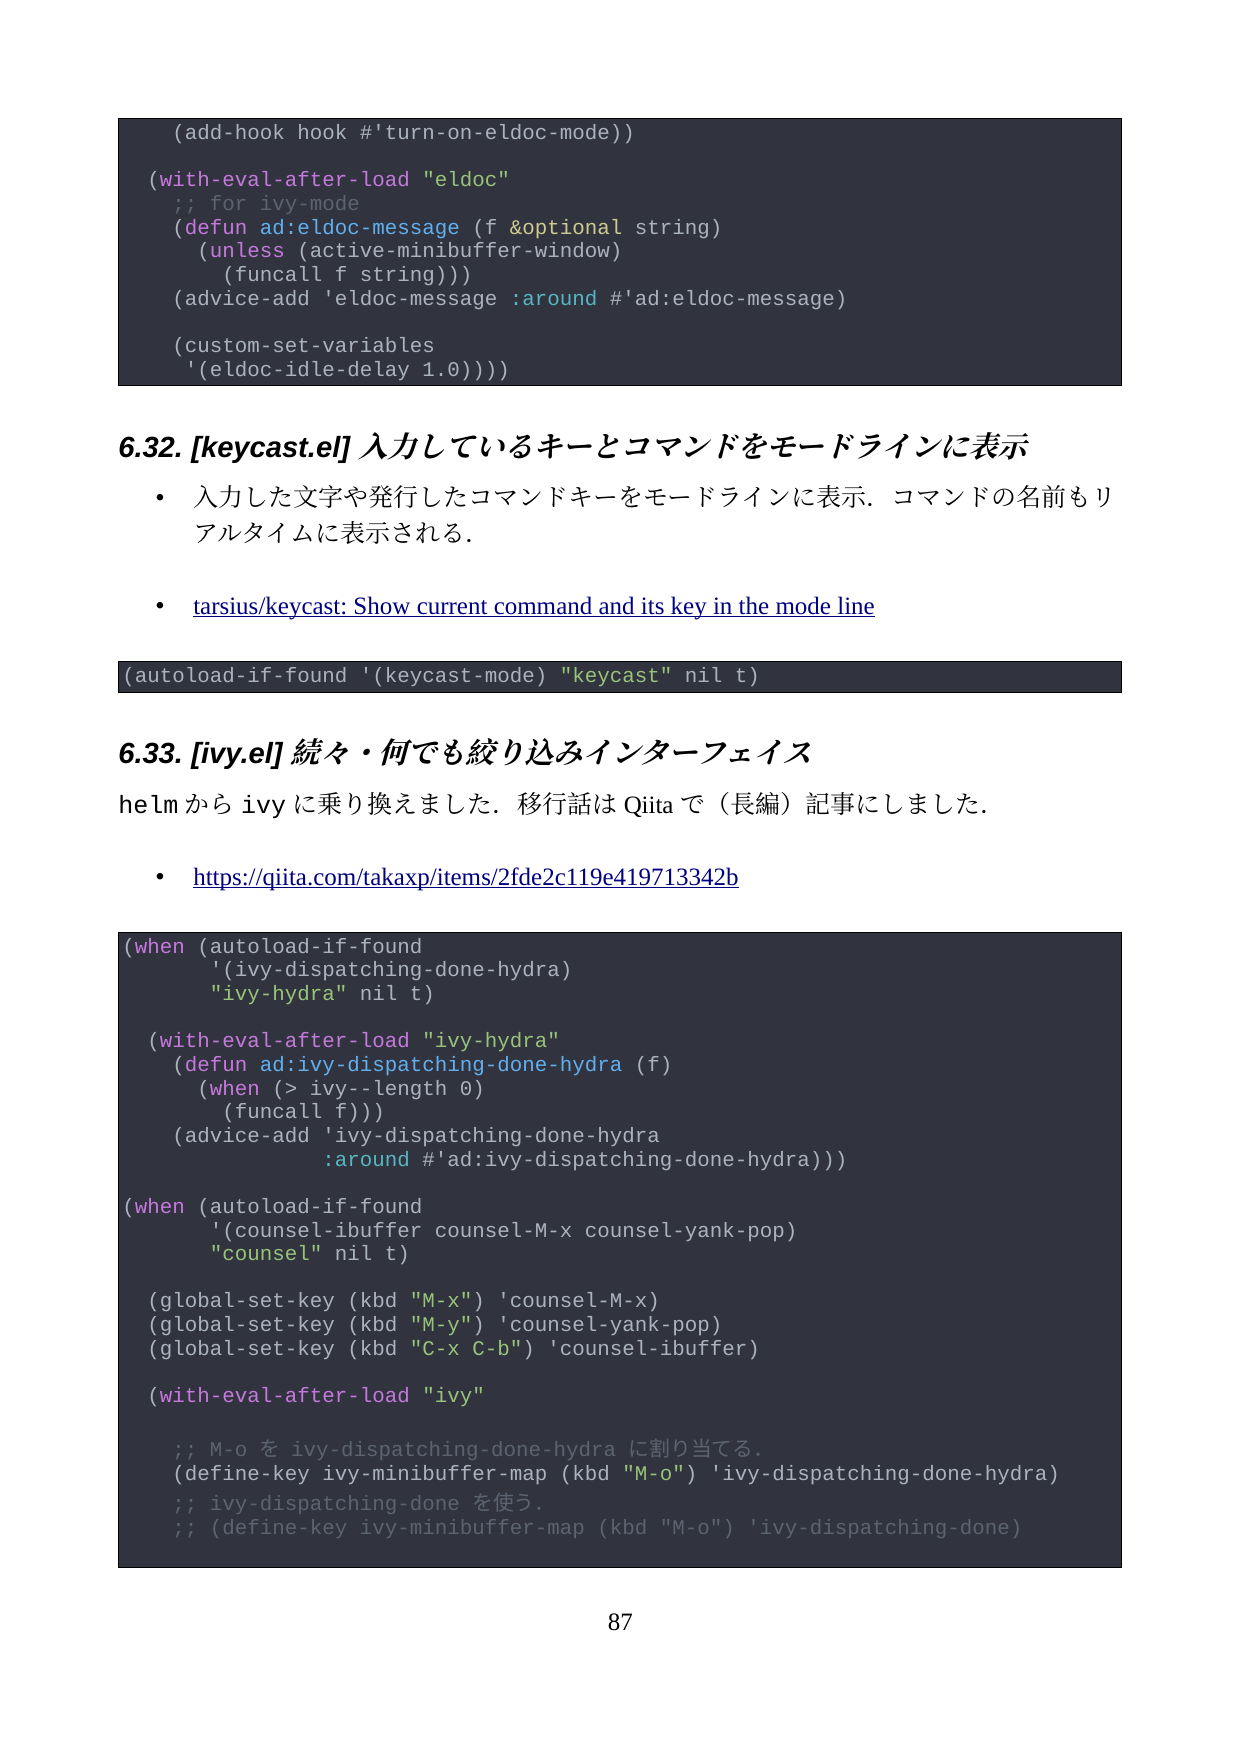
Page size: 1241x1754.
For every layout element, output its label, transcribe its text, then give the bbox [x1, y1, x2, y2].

text ;; M-o を ivy-dispatching-done-hydra に割り当てる． [119, 1428, 1121, 1459]
text (defun ad:eldoc-message (f &optional string) [119, 213, 1121, 236]
subtitle [ivy.el] 続々・何でも絞り込みインターフェイス [118, 730, 1122, 772]
text (global-set-key (kbd "M-y") 'counsel-yank-pop) [119, 1310, 1121, 1334]
text (global-set-key (kbd "M-x") 'counsel-M-x) [119, 1287, 1121, 1310]
text (funcall f))) [119, 1097, 1121, 1121]
text (defun ad:ivy-dispatching-done-hydra (f) [119, 1050, 1121, 1074]
list https://qiita.com/takaxp/items/2fde2c119e419713342b [156, 862, 1122, 919]
text (unless (active-minibuffer-window) [119, 236, 1121, 260]
text (add-hook hook #'turn-on-eldoc-mode)) [119, 119, 1121, 142]
text "counsel" nil t) [119, 1239, 1121, 1263]
list tarsius/keycast: Show current command and its key in the mode line [156, 591, 1122, 648]
text :around #'ad:ivy-dispatching-done-hydra))) [119, 1145, 1121, 1168]
text '(ivy-dispatching-done-hydra) [119, 956, 1121, 979]
text (with-eval-after-load "ivy-hydra" [119, 1026, 1121, 1050]
text (with-eval-after-load "ivy" [119, 1381, 1121, 1405]
text (when (> ivy--length 0) [119, 1074, 1121, 1097]
text '(counsel-ibuffer counsel-M-x counsel-yank-pop) [119, 1216, 1121, 1239]
text (advice-add 'ivy-dispatching-done-hydra [119, 1121, 1121, 1145]
subtitle [keycast.el] 入力しているキーとコマンドをモードラインに表示 [118, 423, 1122, 465]
text (funcall f string))) [119, 260, 1121, 284]
text (global-set-key (kbd "C-x C-b") 'counsel-ibuffer) [119, 1334, 1121, 1357]
text '(eldoc-idle-delay 1.0)))) [119, 354, 1121, 385]
text (with-eval-after-load "eldoc" [119, 165, 1121, 189]
text (when (autoload-if-found [119, 933, 1121, 956]
text ;; (define-key ivy-minibuffer-map (kbd "M-o") 'ivy-dispatching-done) [119, 1513, 1121, 1537]
text (define-key ivy-minibuffer-map (kbd "M-o") 'ivy-dispatching-done-hydra) [119, 1459, 1121, 1482]
text ;; for ivy-mode [119, 189, 1121, 213]
text (when (autoload-if-found [119, 1192, 1121, 1216]
list 入力した文字や発行したコマンドキーをモードラインに表示．コマンドの名前もリアルタイムに表示される． [156, 478, 1122, 578]
text (custom-set-variables [119, 331, 1121, 354]
text (autoload-if-found '(keycast-mode) "keycast" nil t) [119, 662, 1121, 692]
text ;; ivy-dispatching-done を使う． [119, 1482, 1121, 1513]
text (advice-add 'eldoc-message :around #'ad:eldoc-message) [119, 284, 1121, 307]
text helm から ivy に乗り換えました．移行話は Qiita で（長編）記事にしました． [118, 784, 1122, 849]
text "ivy-hydra" nil t) [119, 979, 1121, 1003]
